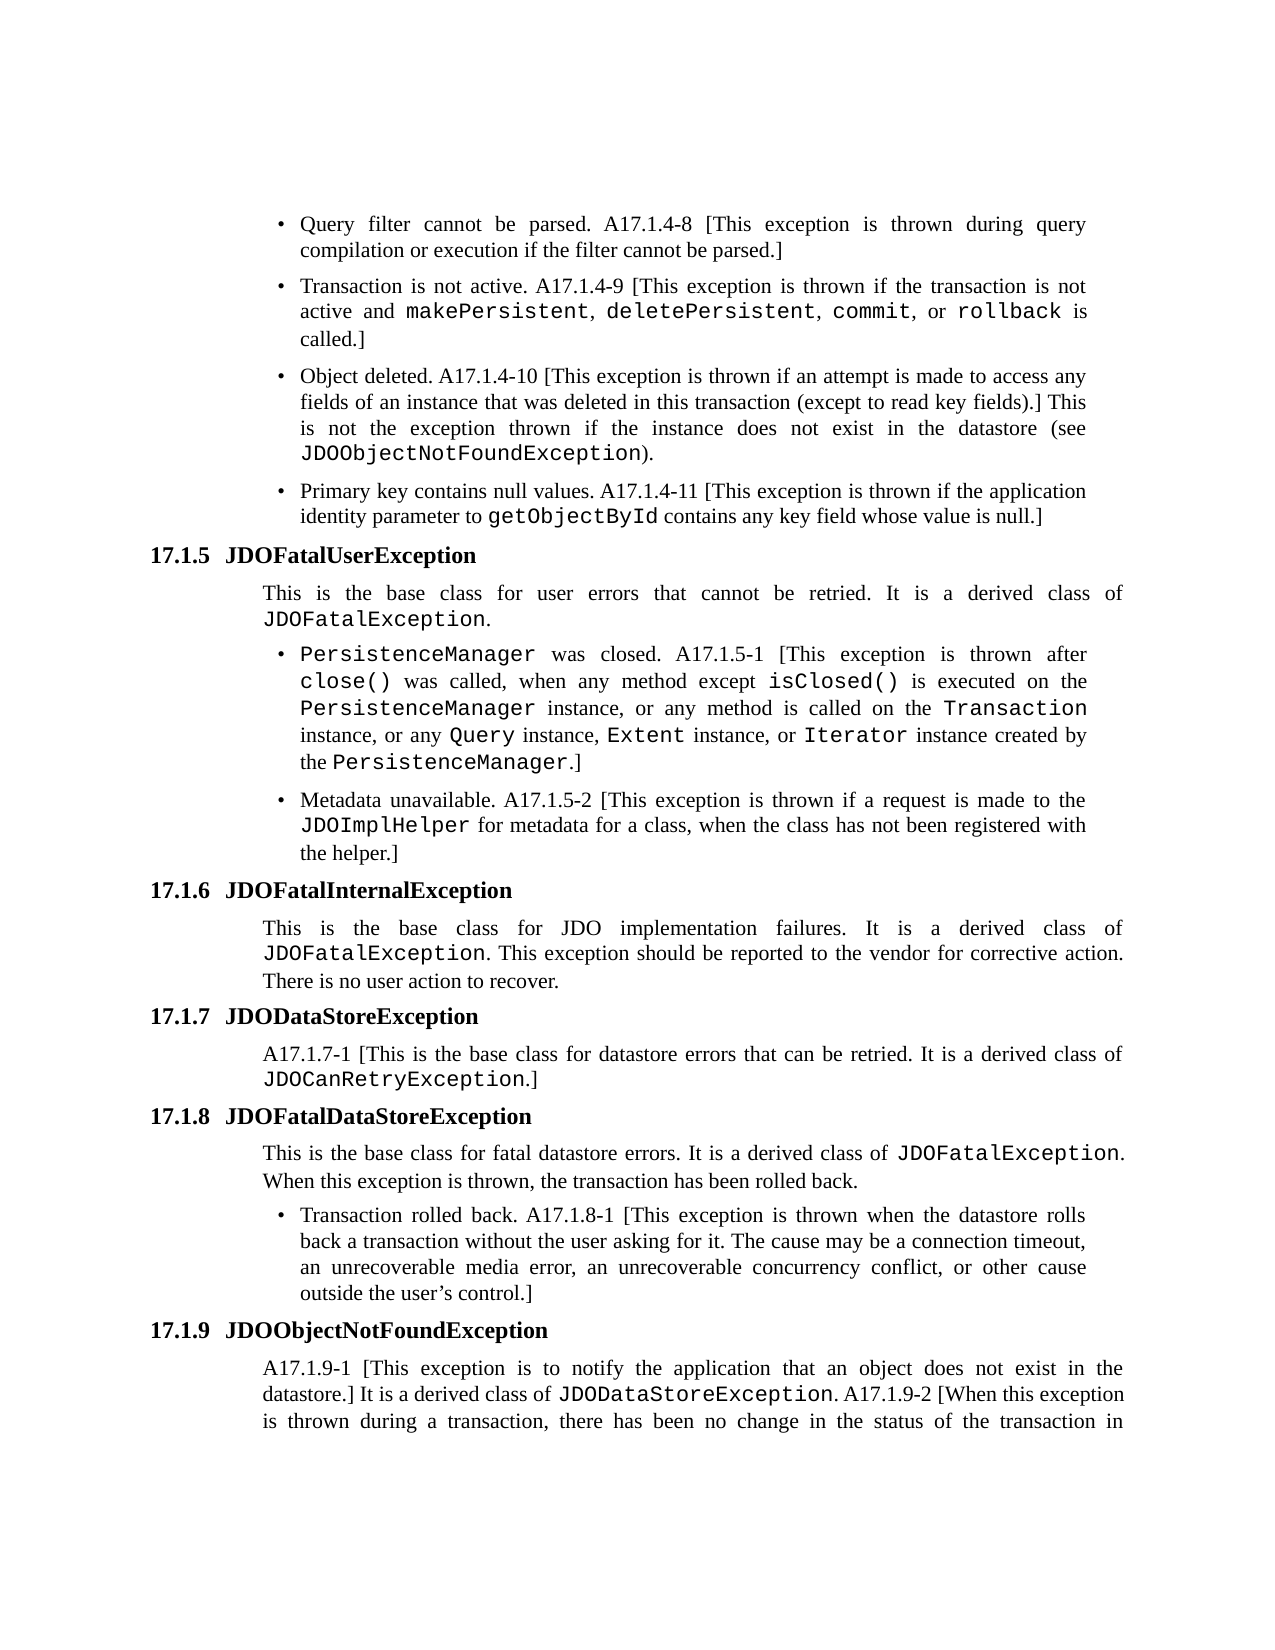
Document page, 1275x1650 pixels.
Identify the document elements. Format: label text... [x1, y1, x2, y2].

subtitle JDOFatalDataStoreException [150, 1101, 1125, 1129]
text • Query filter cannot be parsed. A17.1.4-8 [This exception is thrown during query compilation or execution if the filter cannot be parsed.] [277, 210, 1087, 262]
subtitle JDOFatalUserException [150, 541, 1125, 569]
text • Object deleted. A17.1.4-10 [This exception is thrown if an attempt is made to access any fields of an instance that was deleted in this transaction (except to read key fields).] This is not the exception thrown if the instance does not exist in the datastore (see JDOObjectNotFoundException). [277, 362, 1087, 467]
text This is the base class for fatal datastore errors. It is a derived class of JDOFatalException. When this exception is thrown, the transaction has been rolled back. [262, 1140, 1125, 1193]
text • Primary key contains null values. A17.1.4-11 [This exception is thrown if the application identity parameter to getObjectById contains any key field whose value is null.] [277, 477, 1087, 531]
text This is the base class for user errors that cannot be retried. It is a derived class of JDOFatalException. [262, 579, 1125, 632]
text This is the base class for JDO implementation failures. It is a derived class of JDOFatalException. This exception should be reported to the vendor for corrective action. There is no user action to recover. [262, 914, 1125, 993]
text • Metadata unavailable. A17.1.5-2 [This exception is thrown if a request is made to the JDOImplHelper for metadata for a class, when the class has not been registered with the helper.] [277, 786, 1087, 865]
subtitle JDOFatalInternalException [150, 876, 1125, 904]
subtitle JDODataStoreException [150, 1002, 1125, 1030]
subtitle JDOObjectNotFoundException [150, 1316, 1125, 1344]
text A17.1.7-1 [This is the base class for datastore errors that can be retried. It is a derived class of JDOCanRetryException.] [262, 1040, 1125, 1093]
text • Transaction rolled back. A17.1.8-1 [This exception is thrown when the datastore rolls back a transaction without the user asking for it. The cause may be a connection timeout, an unrecoverable media error, an unrecoverable concurrency conflict, or other cause outside the user’s control.] [277, 1201, 1087, 1306]
text • PersistenceManager was closed. A17.1.5-1 [This exception is thrown after close() was called, when any method except isClosed() is executed on the PersistenceManager instance, or any method is called on the Transaction instance, or any Query instance, Extent instance, or Iterator instance created by the PersistenceManager.] [277, 641, 1087, 776]
text • Transaction is not active. A17.1.4-9 [This exception is thrown if the transaction is not active and makePersistent, deletePersistent, commit, or rollback is called.] [277, 272, 1087, 352]
text A17.1.9-1 [This exception is to notify the application that an object does not exist in the datastore.] It is a derived class of JDODataStoreException. A17.1.9-2 [When this exception is thrown during a transaction, there has been no change in the status of the transaction in [262, 1354, 1125, 1433]
